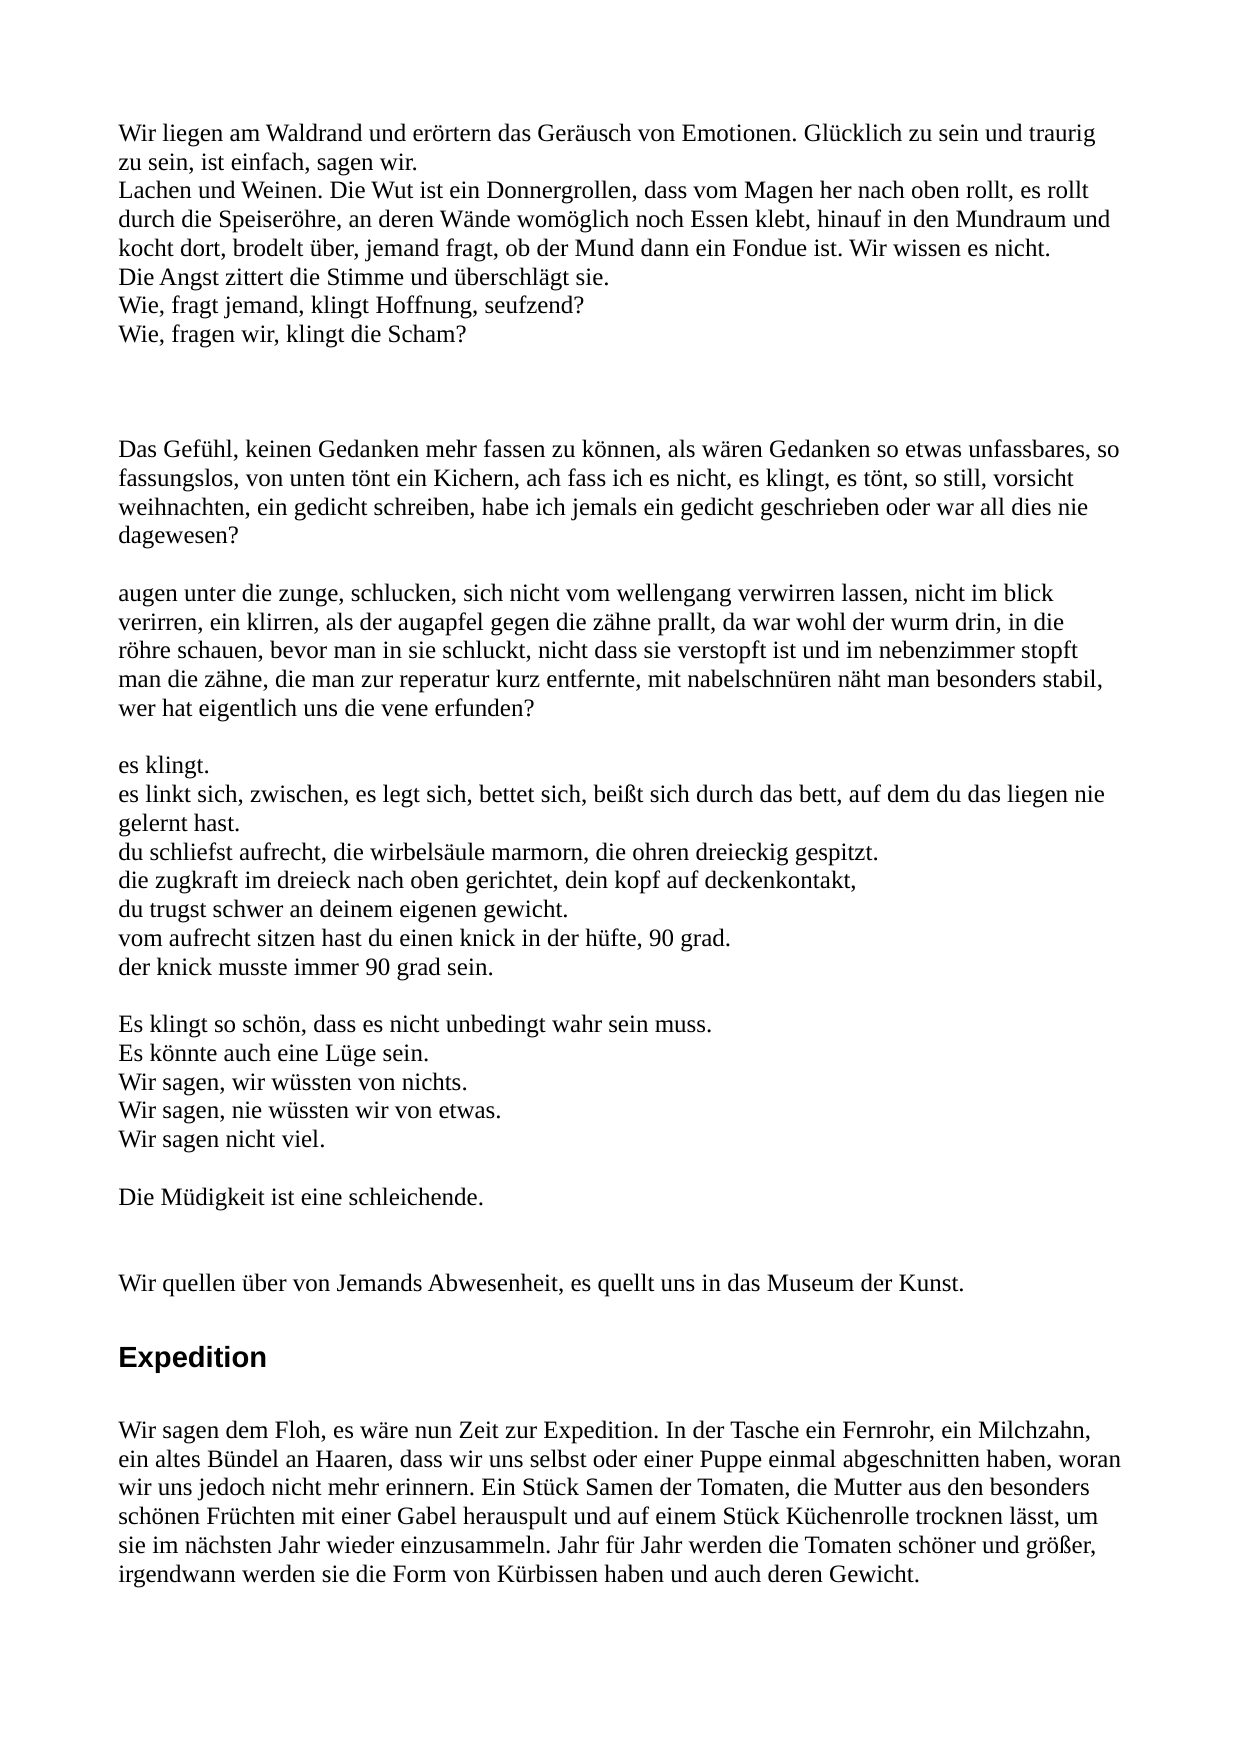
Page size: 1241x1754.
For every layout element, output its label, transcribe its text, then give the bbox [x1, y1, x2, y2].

text Wir sagen, nie wüssten wir von etwas. [118, 1096, 1122, 1124]
text Lachen und Weinen. Die Wut ist ein Donnergrollen, dass vom Magen her nach oben rollt, es rollt durch die Speiseröhre, an deren Wände womöglich noch Essen klebt, hinauf in den Mundraum und kocht dort, brodelt über, jemand fragt, ob der Mund dann ein Fondue ist. Wir wissen es nicht. [118, 176, 1122, 262]
text Wir sagen nicht viel. [118, 1124, 1122, 1153]
text augen unter die zunge, schlucken, sich nicht vom wellengang verwirren lassen, nicht im blick verirren, ein klirren, als der augapfel gegen die zähne prallt, da war wohl der wurm drin, in die röhre schauen, bevor man in sie schluckt, nicht dass sie verstopft ist und im nebenzimmer stopft man die zähne, die man zur reperatur kurz entfernte, mit nabelschnüren näht man besonders stabil, wer hat eigentlich uns die vene erfunden? [118, 578, 1122, 722]
text Wir sagen, wir wüssten von nichts. [118, 1067, 1122, 1096]
text die zugkraft im dreieck nach oben gerichtet, dein kopf auf deckenkontakt, [118, 866, 1122, 894]
text es klingt. [118, 751, 1122, 779]
text du schliefst aufrecht, die wirbelsäule marmorn, die ohren dreieckig gespitzt. [118, 837, 1122, 866]
subtitle Expedition [118, 1340, 1122, 1374]
text Wie, fragt jemand, klingt Hoffnung, seufzend? [118, 291, 1122, 319]
text es linkt sich, zwischen, es legt sich, bettet sich, beißt sich durch das bett, auf dem du das liegen nie gelernt hast. [118, 779, 1122, 837]
text Es könnte auch eine Lüge sein. [118, 1038, 1122, 1067]
text vom aufrecht sitzen hast du einen knick in der hüfte, 90 grad. [118, 923, 1122, 952]
text Wie, fragen wir, klingt die Scham? [118, 319, 1122, 348]
text Die Müdigkeit ist eine schleichende. [118, 1182, 1122, 1211]
text Das Gefühl, keinen Gedanken mehr fassen zu können, als wären Gedanken so etwas unfassbares, so fassungslos, von unten tönt ein Kichern, ach fass ich es nicht, es klingt, es tönt, so still, vorsicht weihnachten, ein gedicht schreiben, habe ich jemals ein gedicht geschrieben oder war all dies nie dagewesen? [118, 434, 1122, 549]
text Wir sagen dem Floh, es wäre nun Zeit zur Expedition. In der Tasche ein Fernrohr, ein Milchzahn, ein altes Bündel an Haaren, dass wir uns selbst oder einer Puppe einmal abgeschnitten haben, woran wir uns jedoch nicht mehr erinnern. Ein Stück Samen der Tomaten, die Mutter aus den besonders schönen Früchten mit einer Gabel herauspult und auf einem Stück Küchenrolle trocknen lässt, um sie im nächsten Jahr wieder einzusammeln. Jahr für Jahr werden die Tomaten schöner und größer, irgendwann werden sie die Form von Kürbissen haben und auch deren Gewicht. [118, 1415, 1122, 1587]
text Wir liegen am Waldrand und erörtern das Geräusch von Emotionen. Glücklich zu sein und traurig zu sein, ist einfach, sagen wir. [118, 118, 1122, 176]
text Wir quellen über von Jemands Abwesenheit, es quellt uns in das Museum der Kunst. [118, 1268, 1122, 1297]
text der knick musste immer 90 grad sein. [118, 952, 1122, 981]
text Es klingt so schön, dass es nicht unbedingt wahr sein muss. [118, 1009, 1122, 1038]
text du trugst schwer an deinem eigenen gewicht. [118, 894, 1122, 923]
text Die Angst zittert die Stimme und überschlägt sie. [118, 262, 1122, 291]
